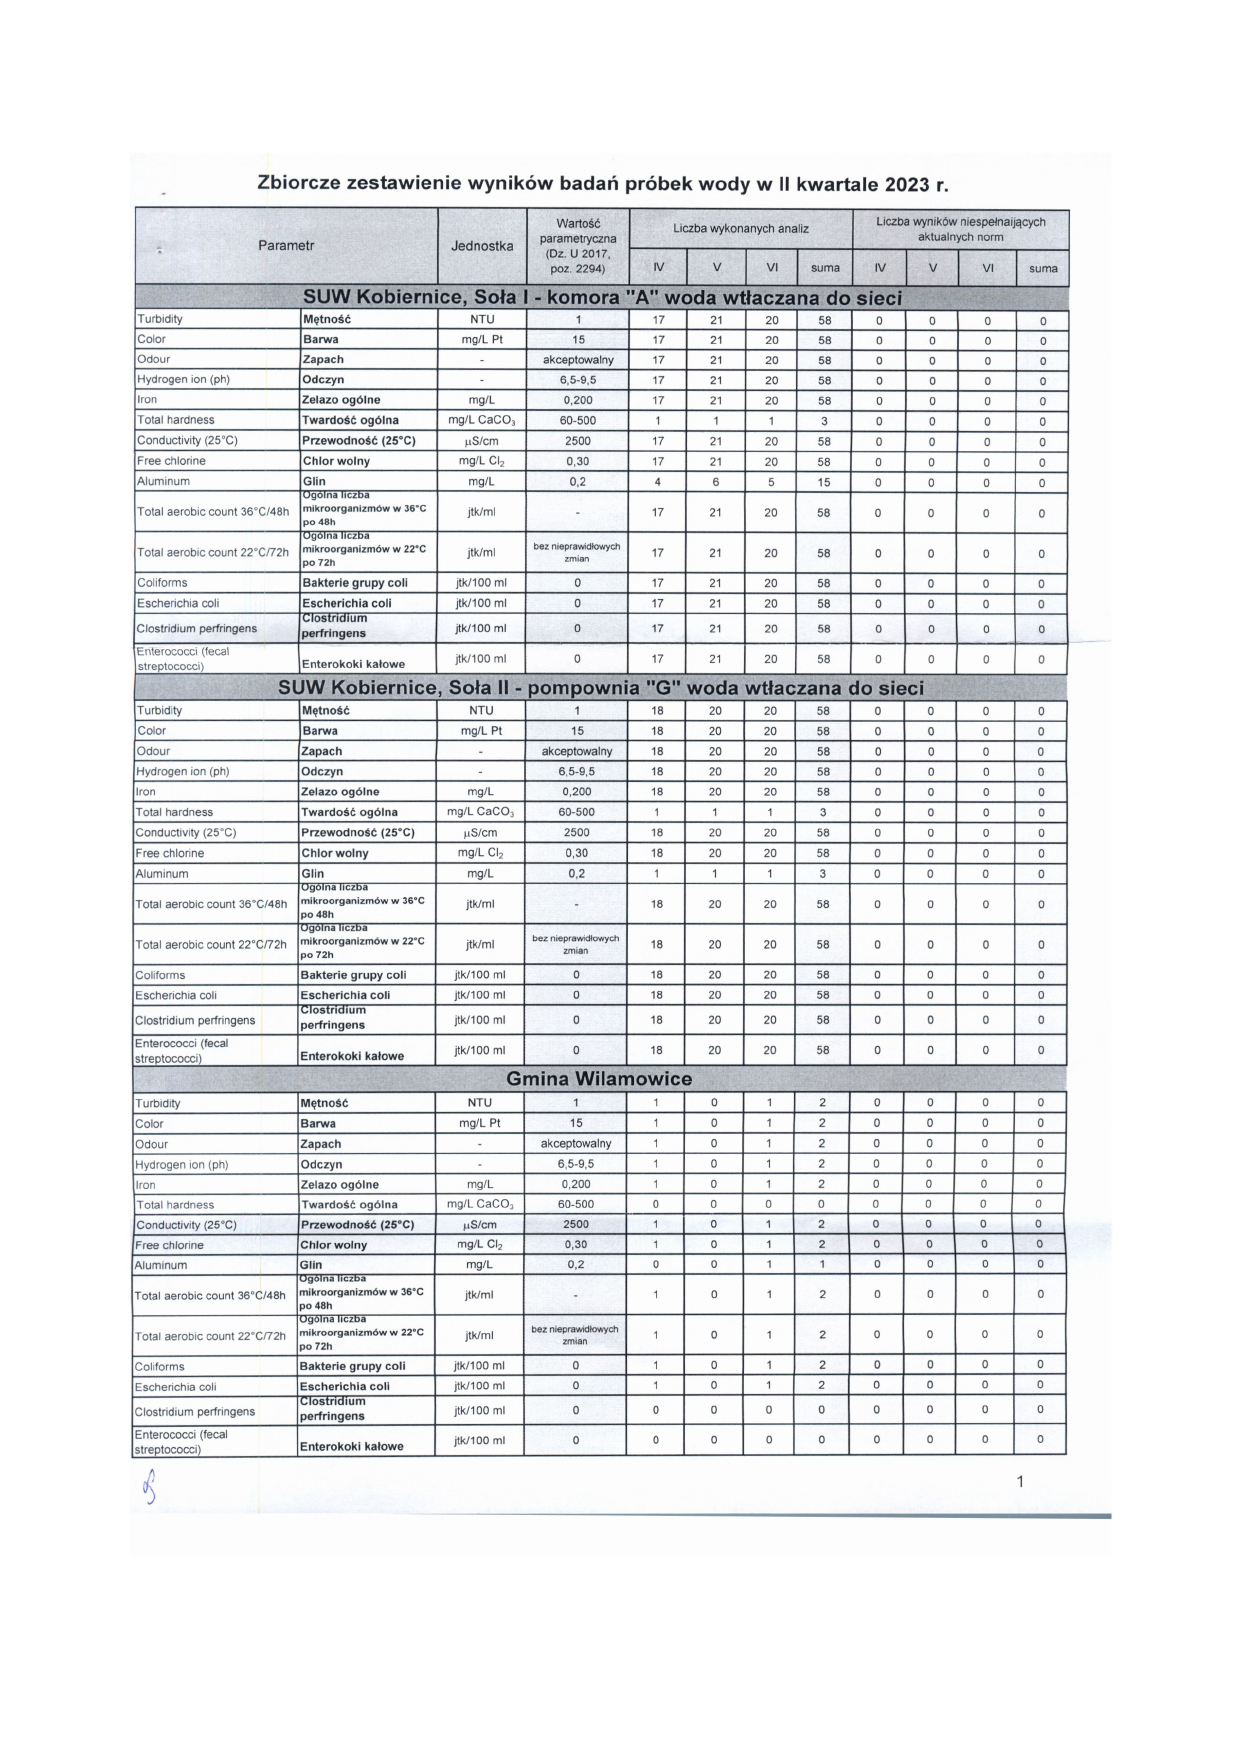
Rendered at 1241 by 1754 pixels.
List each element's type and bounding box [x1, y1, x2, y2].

picture [118, 146, 1123, 1568]
